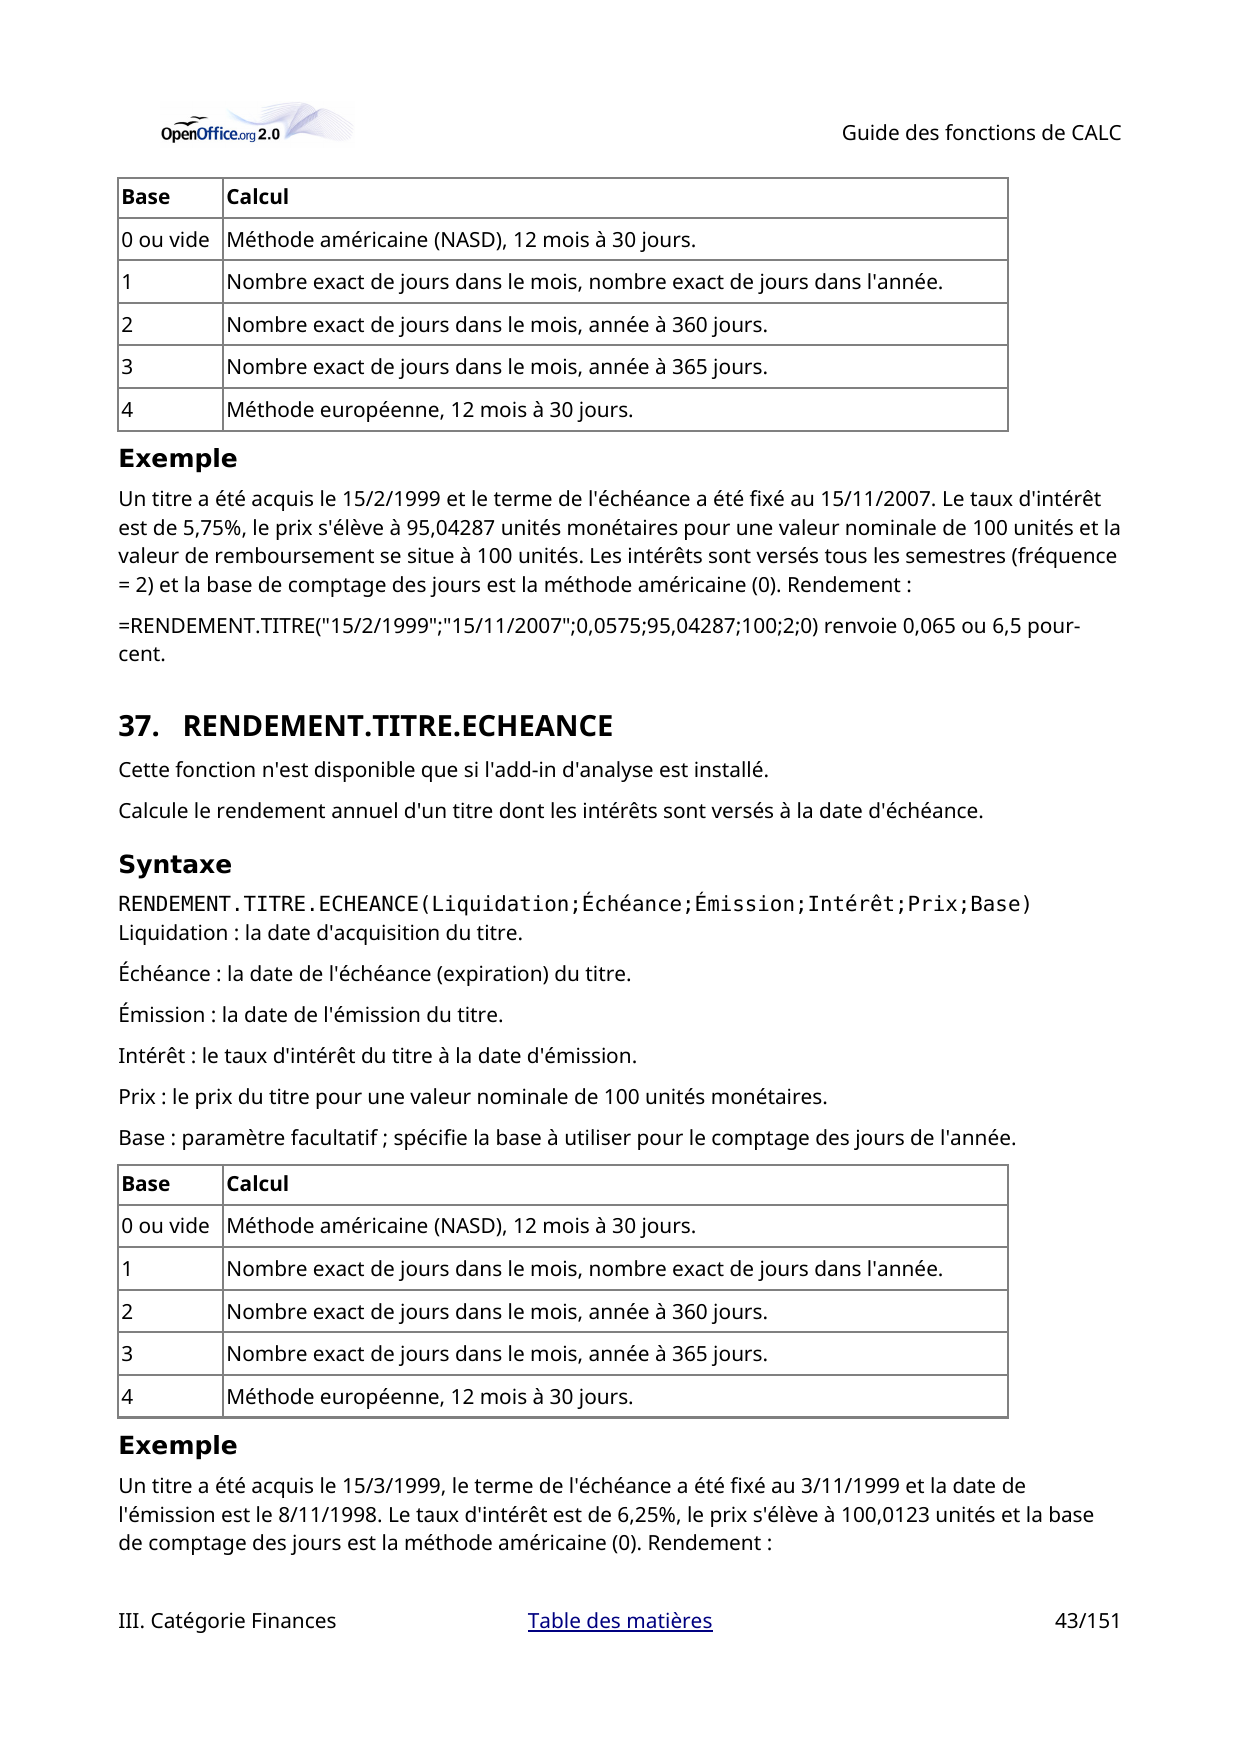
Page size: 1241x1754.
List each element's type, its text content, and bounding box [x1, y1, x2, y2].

table_cell Méthode européenne, 12 mois à 30 jours. [224, 389, 1007, 429]
table_header Calcul [224, 1166, 1007, 1203]
table_cell 3 [119, 1333, 222, 1374]
table_cell Méthode européenne, 12 mois à 30 jours. [224, 1376, 1007, 1416]
text Cette fonction n'est disponible que si l'add-in d'analyse est installé. [118, 755, 1122, 784]
text Base : paramètre facultatif ; spécifie la base à utiliser pour le comptage des jours de l'année. [118, 1123, 1122, 1151]
table_cell 3 [119, 346, 222, 387]
subtitle Exemple [118, 445, 1122, 474]
table_cell 2 [119, 304, 222, 344]
subtitle RENDEMENT.TITRE.ECHEANCE [118, 705, 1122, 745]
table_cell 2 [119, 1291, 222, 1331]
text Prix : le prix du titre pour une valeur nominale de 100 unités monétaires. [118, 1082, 1122, 1111]
text Émission : la date de l'émission du titre. [118, 1000, 1122, 1029]
text RENDEMENT.TITRE.ECHEANCE(Liquidation;Échéance;Émission;Intérêt;Prix;Base) [118, 892, 1122, 916]
table_cell Nombre exact de jours dans le mois, nombre exact de jours dans l'année. [224, 1248, 1007, 1289]
table_cell Méthode américaine (NASD), 12 mois à 30 jours. [224, 1206, 1007, 1246]
text Intérêt : le taux d'intérêt du titre à la date d'émission. [118, 1041, 1122, 1069]
table_header Base [119, 1166, 222, 1203]
table_cell Nombre exact de jours dans le mois, année à 360 jours. [224, 1291, 1007, 1331]
table_cell 0 ou vide [119, 1206, 222, 1246]
table_cell Nombre exact de jours dans le mois, année à 360 jours. [224, 304, 1007, 344]
subtitle Exemple [118, 1432, 1122, 1461]
text Échéance : la date de l'échéance (expiration) du titre. [118, 959, 1122, 988]
table_cell Nombre exact de jours dans le mois, année à 365 jours. [224, 1333, 1007, 1374]
table_cell Nombre exact de jours dans le mois, nombre exact de jours dans l'année. [224, 261, 1007, 302]
text Un titre a été acquis le 15/2/1999 et le terme de l'échéance a été fixé au 15/11/2007. Le taux d'intérêt est de 5,75%, le prix s'élève à 95,04287 unités monétaires pour une valeur nominale de 100 unités et la valeur de remboursement se situe à 100 unités. Les intérêts sont versés tous les semestres (fréquence = 2) et la base de comptage des jours est la méthode américaine (0). Rendement : [118, 484, 1122, 598]
table_cell 4 [119, 389, 222, 429]
table_cell Méthode américaine (NASD), 12 mois à 30 jours. [224, 219, 1007, 259]
table_cell Nombre exact de jours dans le mois, année à 365 jours. [224, 346, 1007, 387]
text Liquidation : la date d'acquisition du titre. [118, 918, 1122, 947]
table_cell 1 [119, 1248, 222, 1289]
subtitle Syntaxe [118, 850, 1122, 879]
text =RENDEMENT.TITRE("15/2/1999";"15/11/2007";0,0575;95,04287;100;2;0) renvoie 0,065 ou 6,5 pour-cent. [118, 611, 1122, 668]
table_cell 1 [119, 261, 222, 302]
table_header Base [119, 179, 222, 217]
text Calcule le rendement annuel d'un titre dont les intérêts sont versés à la date d'échéance. [118, 796, 1122, 824]
table_header Calcul [224, 179, 1007, 217]
text Un titre a été acquis le 15/3/1999, le terme de l'échéance a été fixé au 3/11/1999 et la date de l'émission est le 8/11/1998. Le taux d'intérêt est de 6,25%, le prix s'élève à 100,0123 unités et la base de comptage des jours est la méthode américaine (0). Rendement : [118, 1471, 1122, 1557]
table_cell 4 [119, 1376, 222, 1416]
table_cell 0 ou vide [119, 219, 222, 259]
